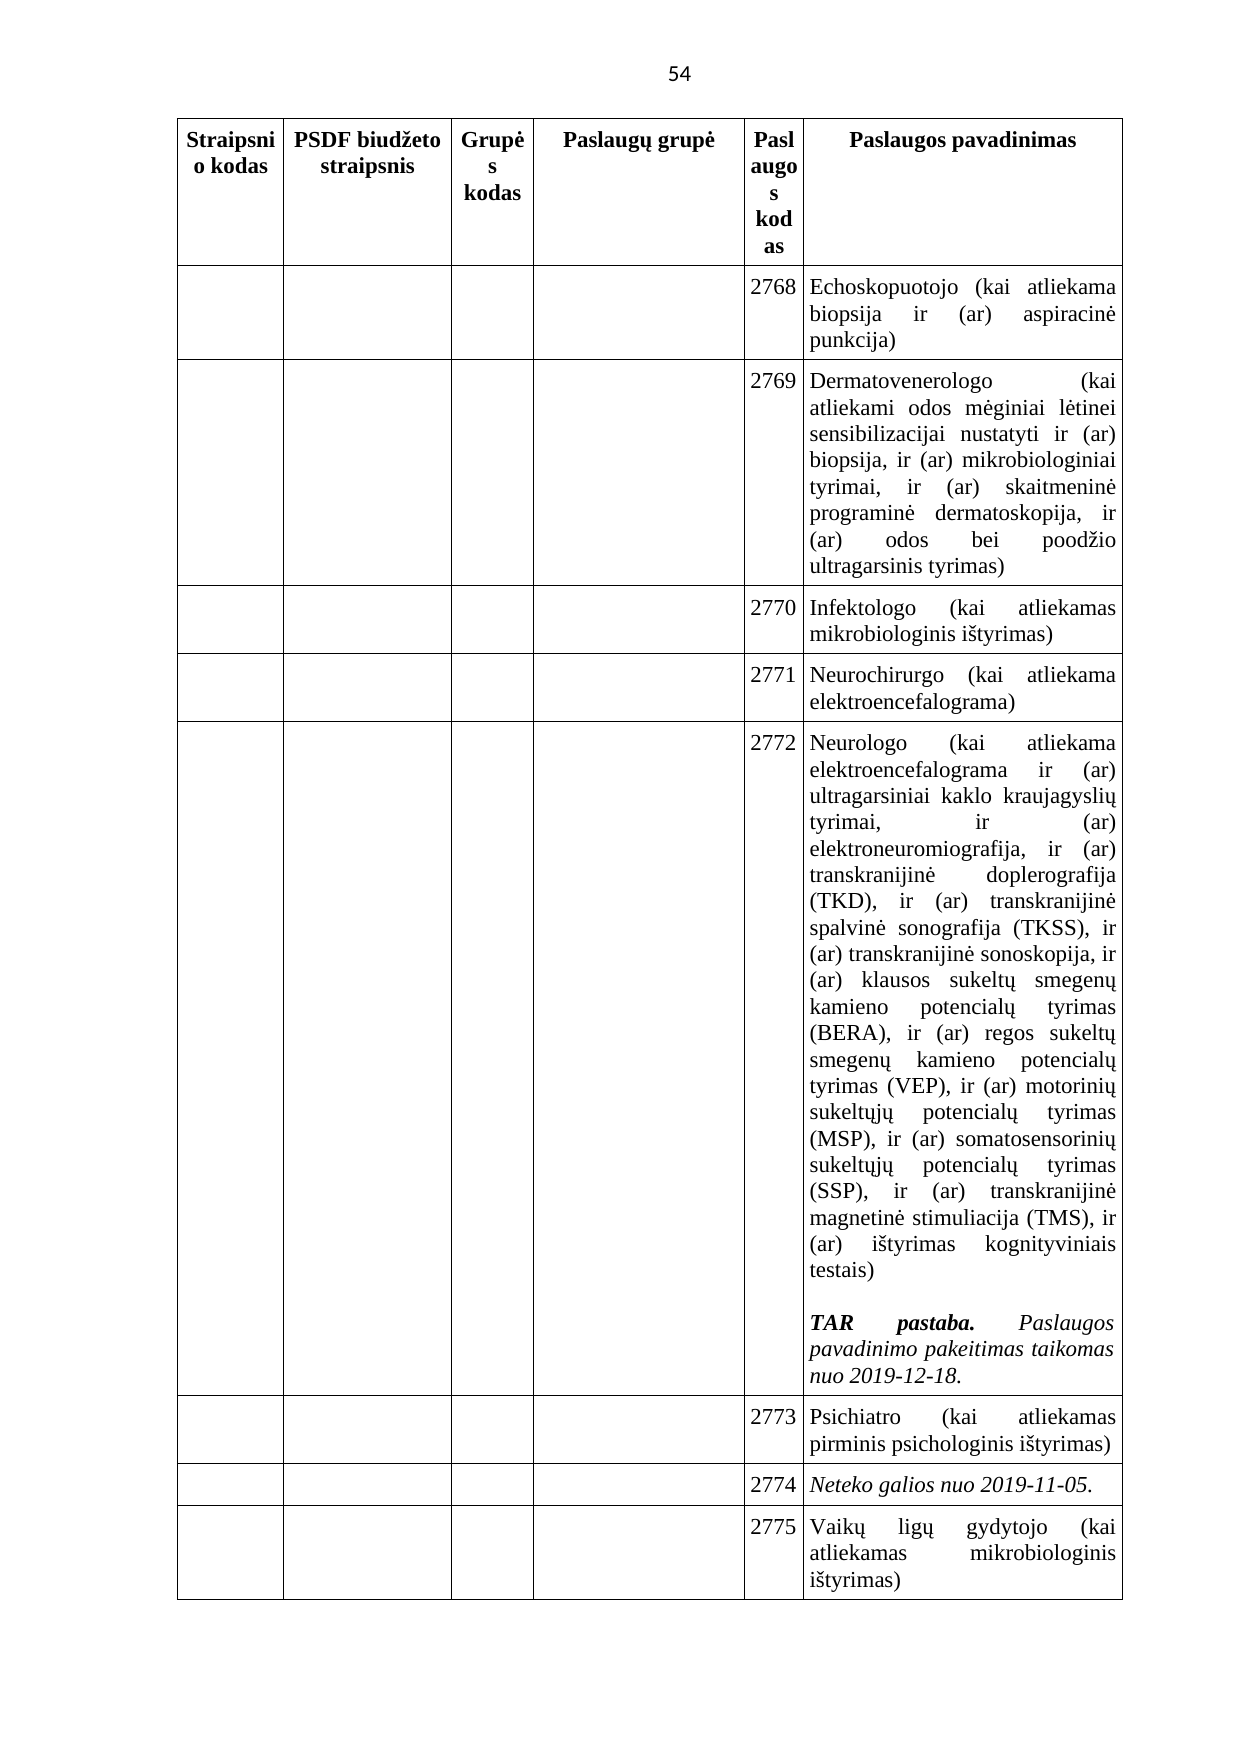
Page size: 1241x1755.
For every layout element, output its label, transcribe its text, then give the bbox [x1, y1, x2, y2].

table_cell [452, 266, 533, 359]
table_cell [284, 360, 451, 585]
table_cell [178, 1396, 283, 1463]
table_cell [178, 586, 283, 653]
table_cell Echoskopuotojo (kai atliekama biopsija ir (ar) aspiracinė punkcija) [804, 266, 1122, 359]
table_cell 2772 [745, 722, 803, 1395]
table_cell [534, 1396, 744, 1463]
table_cell [452, 722, 533, 1395]
table_cell [284, 266, 451, 359]
table_cell Dermatovenerologo (kai atliekami odos mėginiai lėtinei sensibilizacijai nustatyti ir (ar) biopsija, ir (ar) mikrobiologiniai tyrimai, ir (ar) skaitmeninė programinė dermatoskopija, ir (ar) odos bei poodžio ultragarsinis tyrimas) [804, 360, 1122, 585]
table_cell 2773 [745, 1396, 803, 1463]
table_cell [452, 586, 533, 653]
table_cell [452, 1464, 533, 1505]
table_cell [178, 722, 283, 1395]
table_cell [452, 654, 533, 721]
table_cell Psichiatro (kai atliekamas pirminis psichologinis ištyrimas) [804, 1396, 1122, 1463]
table_cell [534, 266, 744, 359]
table_cell [178, 360, 283, 585]
table_cell Neurochirurgo (kai atliekama elektroencefalograma) [804, 654, 1122, 721]
table_cell 2775 [745, 1506, 803, 1599]
table_cell [534, 654, 744, 721]
table_cell [284, 654, 451, 721]
table_cell Vaikų ligų gydytojo (kai atliekamas mikrobiologinis ištyrimas) [804, 1506, 1122, 1599]
table_cell [178, 1464, 283, 1505]
table_header PSDF biudžeto straipsnis [284, 119, 451, 265]
table_cell Infektologo (kai atliekamas mikrobiologinis ištyrimas) [804, 586, 1122, 653]
table_header Paslaugų grupė [534, 119, 744, 265]
table_cell 2771 [745, 654, 803, 721]
table_header Straipsnio kodas [178, 119, 283, 265]
table_cell [534, 1464, 744, 1505]
table_cell [178, 654, 283, 721]
table_cell Neurologo (kai atliekama elektroencefalograma ir (ar) ultragarsiniai kaklo kraujagyslių tyrimai, ir (ar) elektroneuromiografija, ir (ar) transkranijinė doplerografija (TKD), ir (ar) transkranijinė spalvinė sonografija (TKSS), ir (ar) transkranijinė sonoskopija, ir (ar) klausos sukeltų smegenų kamieno potencialų tyrimas (BERA), ir (ar) regos sukeltų smegenų kamieno potencialų tyrimas (VEP), ir (ar) motorinių sukeltųjų potencialų tyrimas (MSP), ir (ar) somatosensorinių sukeltųjų potencialų tyrimas (SSP), ir (ar) transkranijinė magnetinė stimuliacija (TMS), ir (ar) ištyrimas kognityviniais testais) TAR pastaba. Paslaugos pavadinimo pakeitimas taikomas nuo 2019-12-18. [804, 722, 1122, 1395]
table_cell 2769 [745, 360, 803, 585]
table_cell [284, 1464, 451, 1505]
table_header Paslaugos kodas [745, 119, 803, 265]
table_cell [534, 1506, 744, 1599]
table_cell [452, 1506, 533, 1599]
table_cell [284, 1506, 451, 1599]
table_cell [178, 1506, 283, 1599]
table_cell [452, 360, 533, 585]
table_cell 2768 [745, 266, 803, 359]
table_cell [452, 1396, 533, 1463]
table_header Paslaugos pavadinimas [804, 119, 1122, 265]
table_cell 2774 [745, 1464, 803, 1505]
table_cell [284, 722, 451, 1395]
table_cell [534, 722, 744, 1395]
table_cell [534, 586, 744, 653]
table_cell [178, 266, 283, 359]
table_cell [284, 1396, 451, 1463]
table_cell Neteko galios nuo 2019-11-05. [804, 1464, 1122, 1505]
table_cell [284, 586, 451, 653]
table_cell 2770 [745, 586, 803, 653]
table_header Grupės kodas [452, 119, 533, 265]
table_cell [534, 360, 744, 585]
